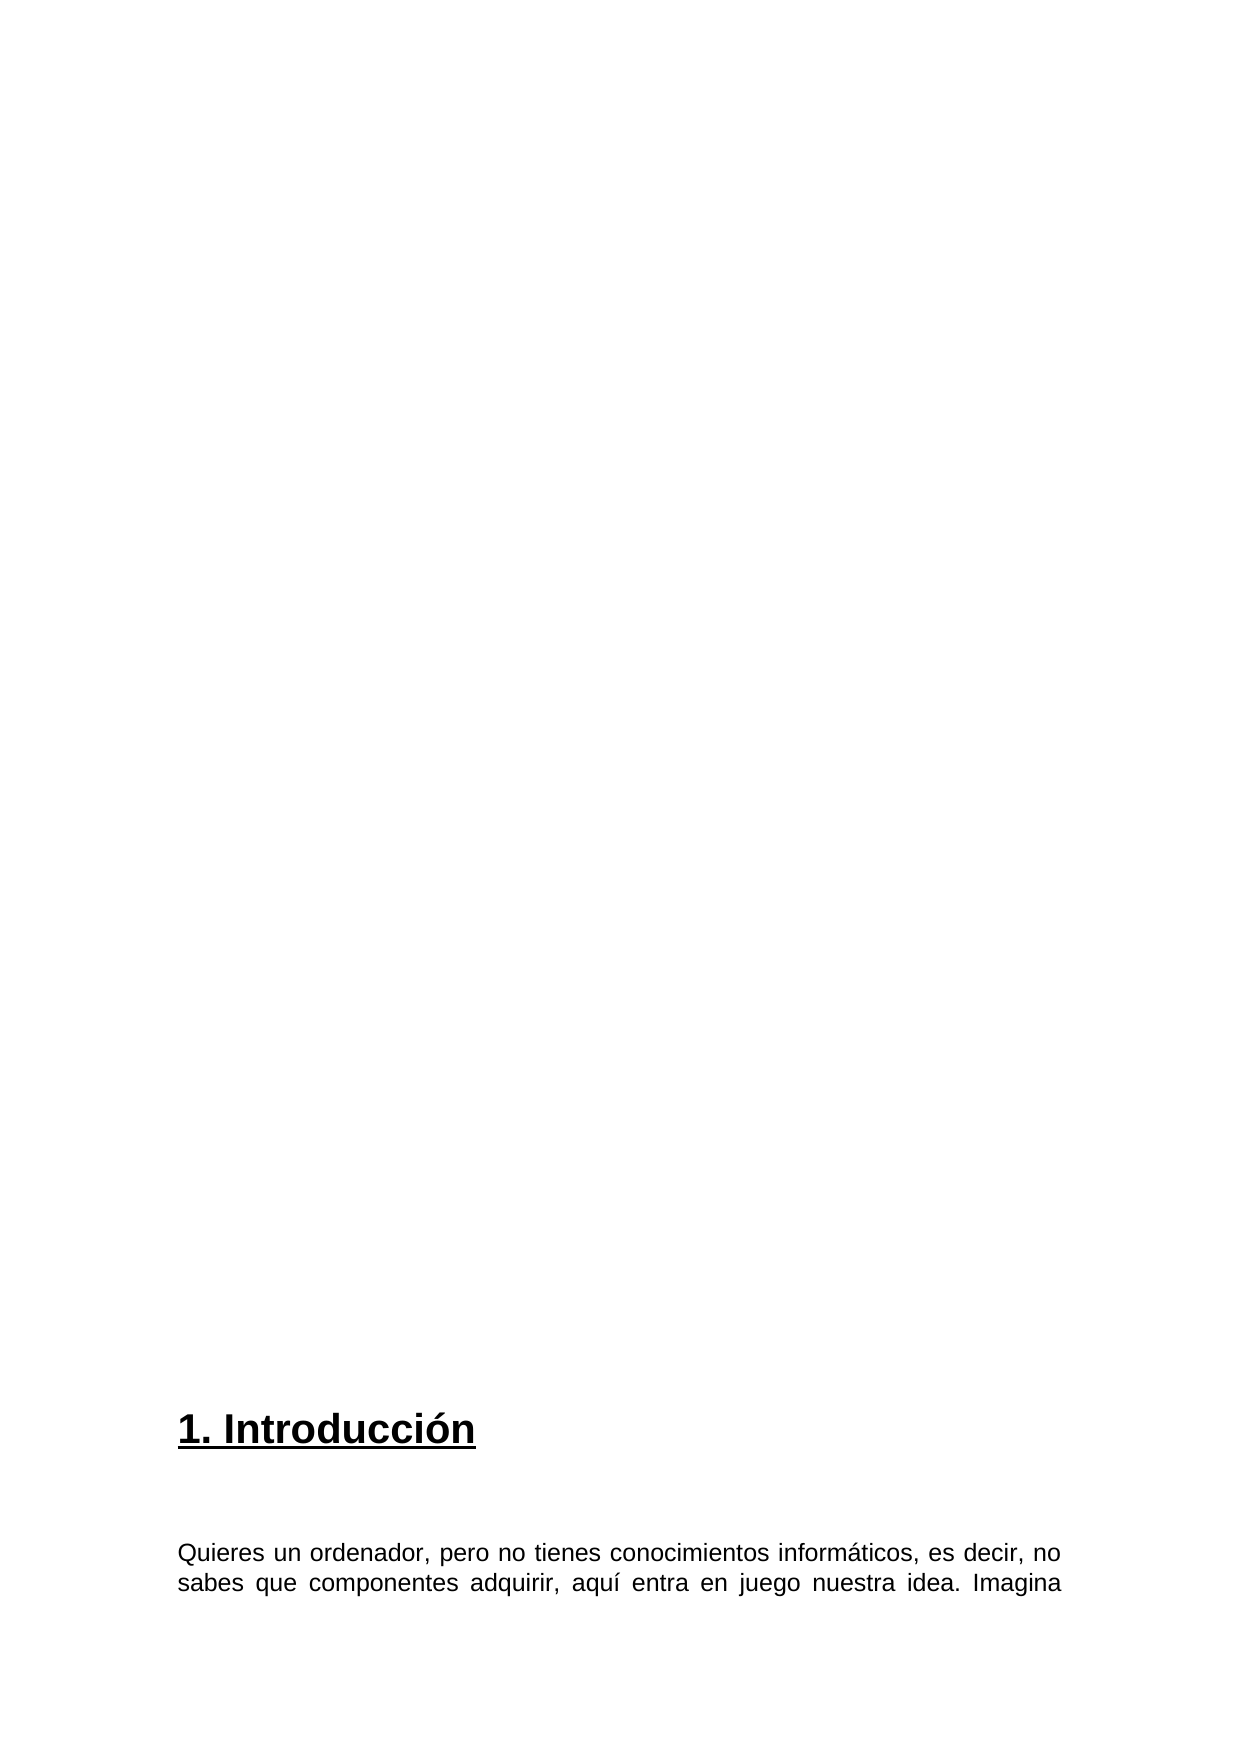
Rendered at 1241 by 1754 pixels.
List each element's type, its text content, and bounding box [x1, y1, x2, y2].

text Quieres un ordenador, pero no tienes conocimientos informáticos, es decir, no sabes que componentes adquirir, aquí entra en juego nuestra idea. Imagina [177, 1538, 1063, 1596]
text 1. Introducción [177, 1405, 1063, 1453]
